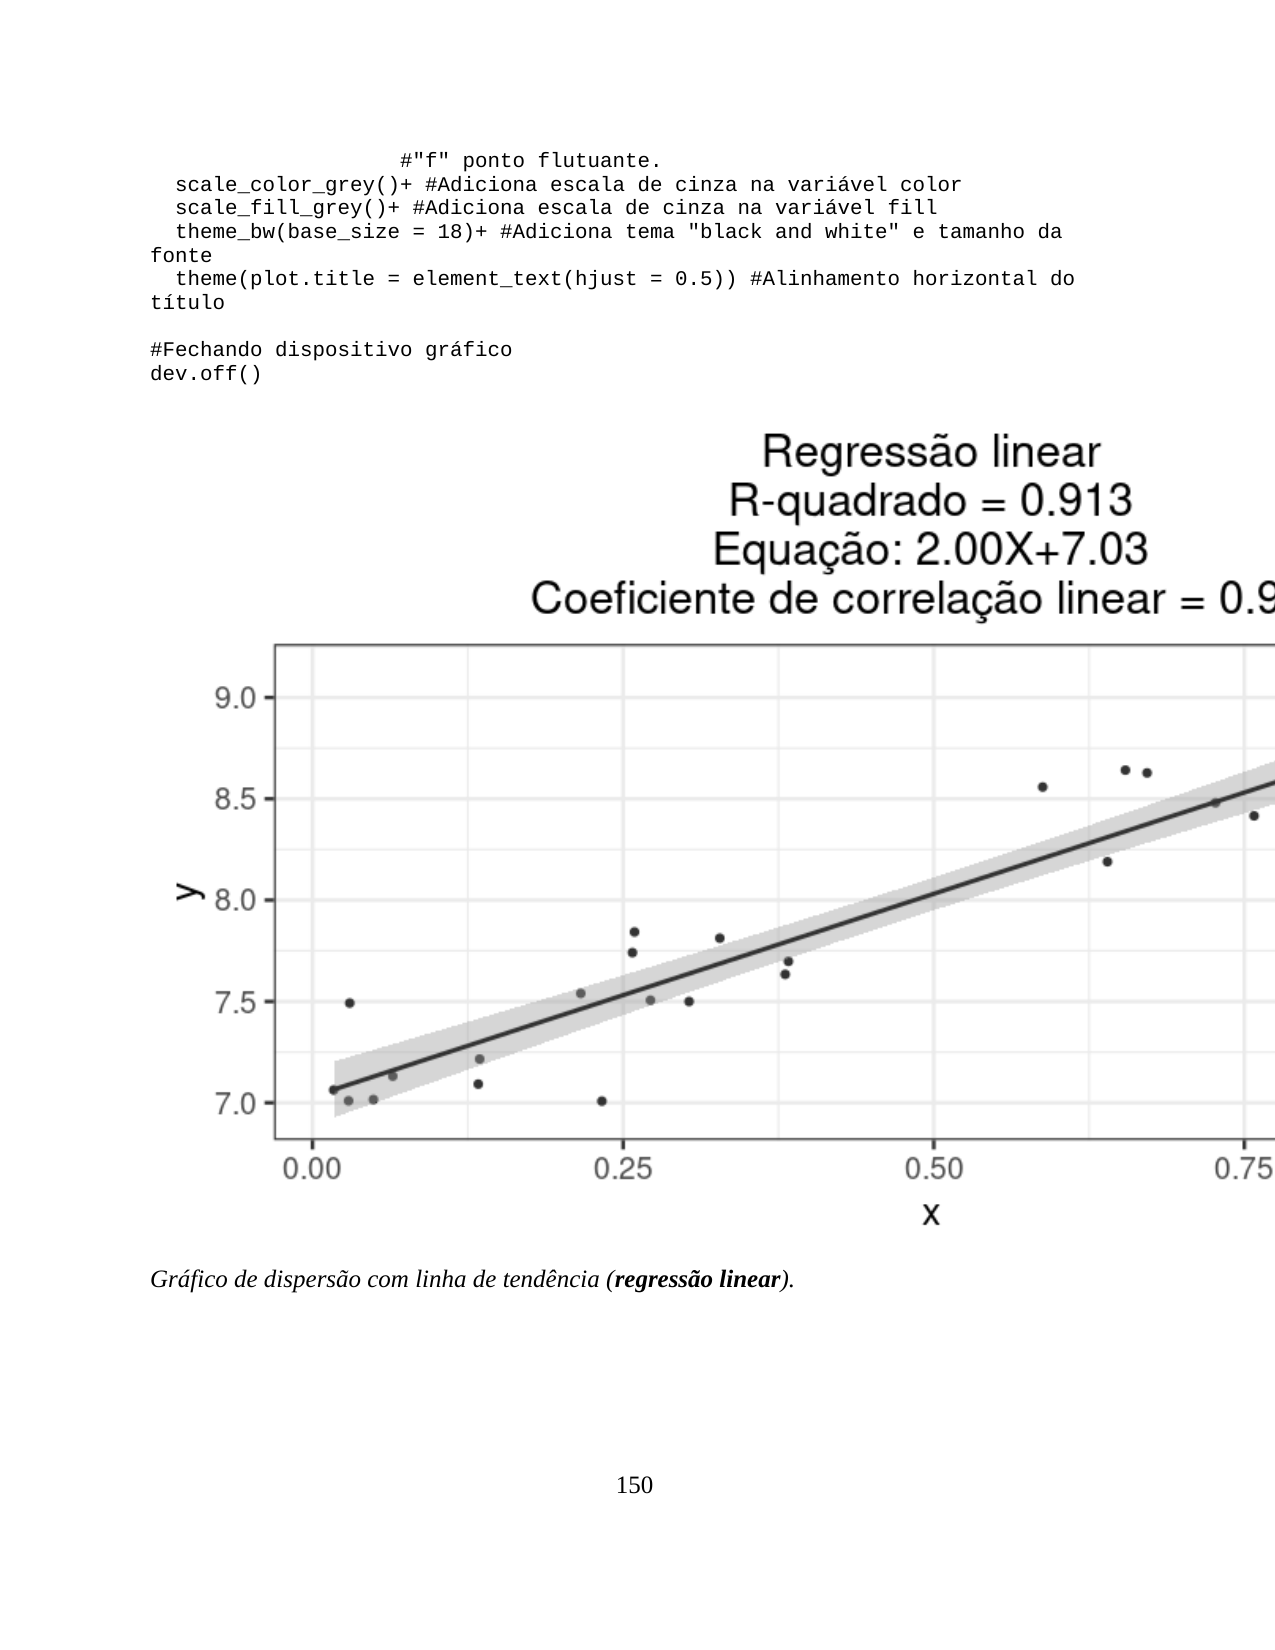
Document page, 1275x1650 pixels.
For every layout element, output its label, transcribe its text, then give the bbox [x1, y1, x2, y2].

text theme(plot.title = element_text(hjust = 0.5)) #Alinhamento horizontal do título [150, 268, 1125, 316]
text #Fechando dispositivo gráfico [150, 339, 1125, 363]
text Gráfico de dispersão com linha de tendência (regressão linear). [150, 1264, 1125, 1293]
text dev.off() [150, 363, 1125, 386]
picture [150, 415, 1275, 1252]
text scale_color_grey()+ #Adiciona escala de cinza na variável color [150, 174, 1125, 197]
text theme_bw(base_size = 18)+ #Adiciona tema "black and white" e tamanho da fonte [150, 221, 1125, 268]
text scale_fill_grey()+ #Adiciona escala de cinza na variável fill [150, 197, 1125, 221]
text #"f" ponto flutuante. [150, 150, 1125, 174]
